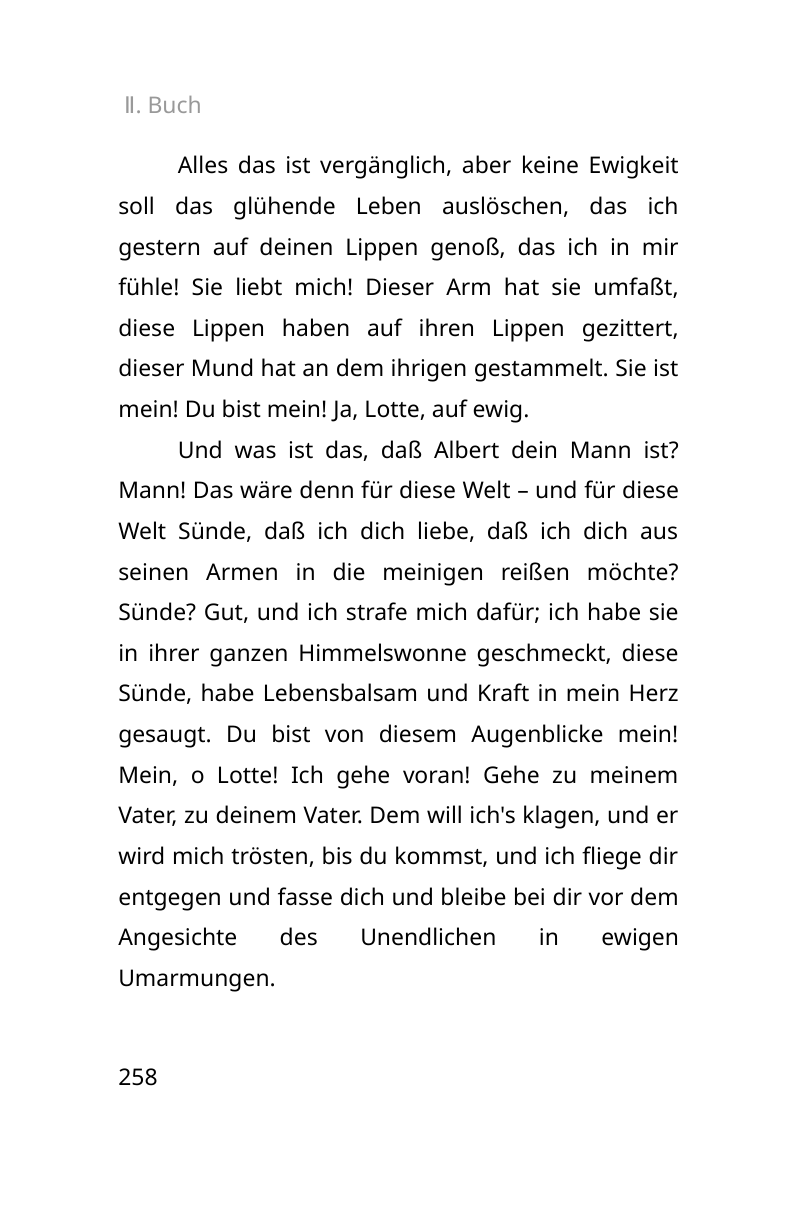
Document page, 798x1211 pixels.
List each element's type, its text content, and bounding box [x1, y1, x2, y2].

text Und was ist das, daß Albert dein Mann ist? Mann! Das wäre denn für diese Welt – und für diese Welt Sünde, daß ich dich liebe, daß ich dich aus seinen Armen in die meinigen reißen möchte? Sünde? Gut, und ich strafe mich dafür; ich habe sie in ihrer ganzen Himmelswonne geschmeckt, diese Sünde, habe Lebensbalsam und Kraft in mein Herz gesaugt. Du bist von diesem Augenblicke mein! Mein, o Lotte! Ich gehe voran! Gehe zu meinem Vater, zu deinem Vater. Dem will ich's klagen, und er wird mich trösten, bis du kommst, und ich fliege dir entgegen und fasse dich und bleibe bei dir vor dem Angesichte des Unendlichen in ewigen Umarmungen. [118, 434, 679, 993]
text Alles das ist vergänglich, aber keine Ewigkeit soll das glühende Leben auslöschen, das ich gestern auf deinen Lippen genoß, das ich in mir fühle! Sie liebt mich! Dieser Arm hat sie umfaßt, diese Lippen haben auf ihren Lippen gezittert, dieser Mund hat an dem ihrigen gestammelt. Sie ist mein! Du bist mein! Ja, Lotte, auf ewig. [118, 149, 679, 424]
